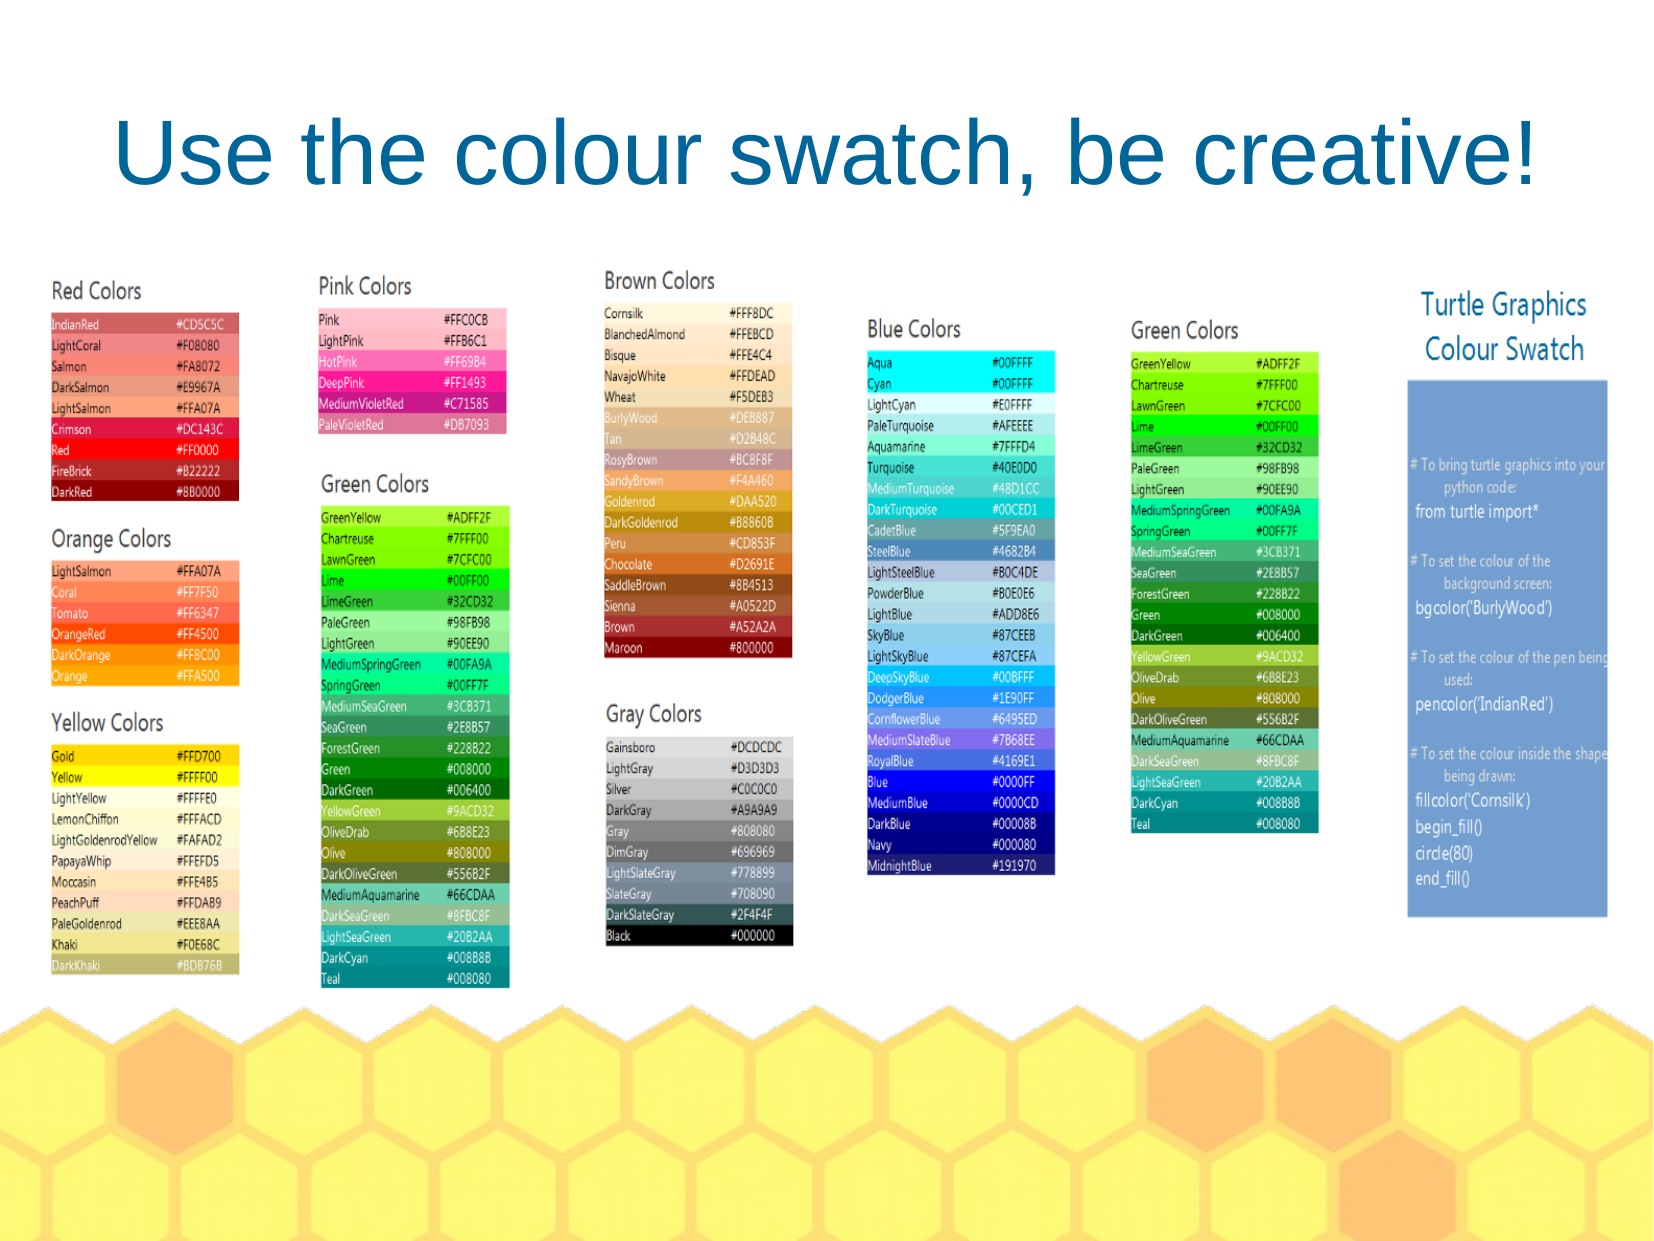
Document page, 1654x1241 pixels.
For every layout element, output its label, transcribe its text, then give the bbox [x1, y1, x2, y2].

picture [47, 250, 1619, 999]
title Use the colour swatch, be creative! [82, 49, 1571, 257]
picture [0, 1001, 1654, 1241]
